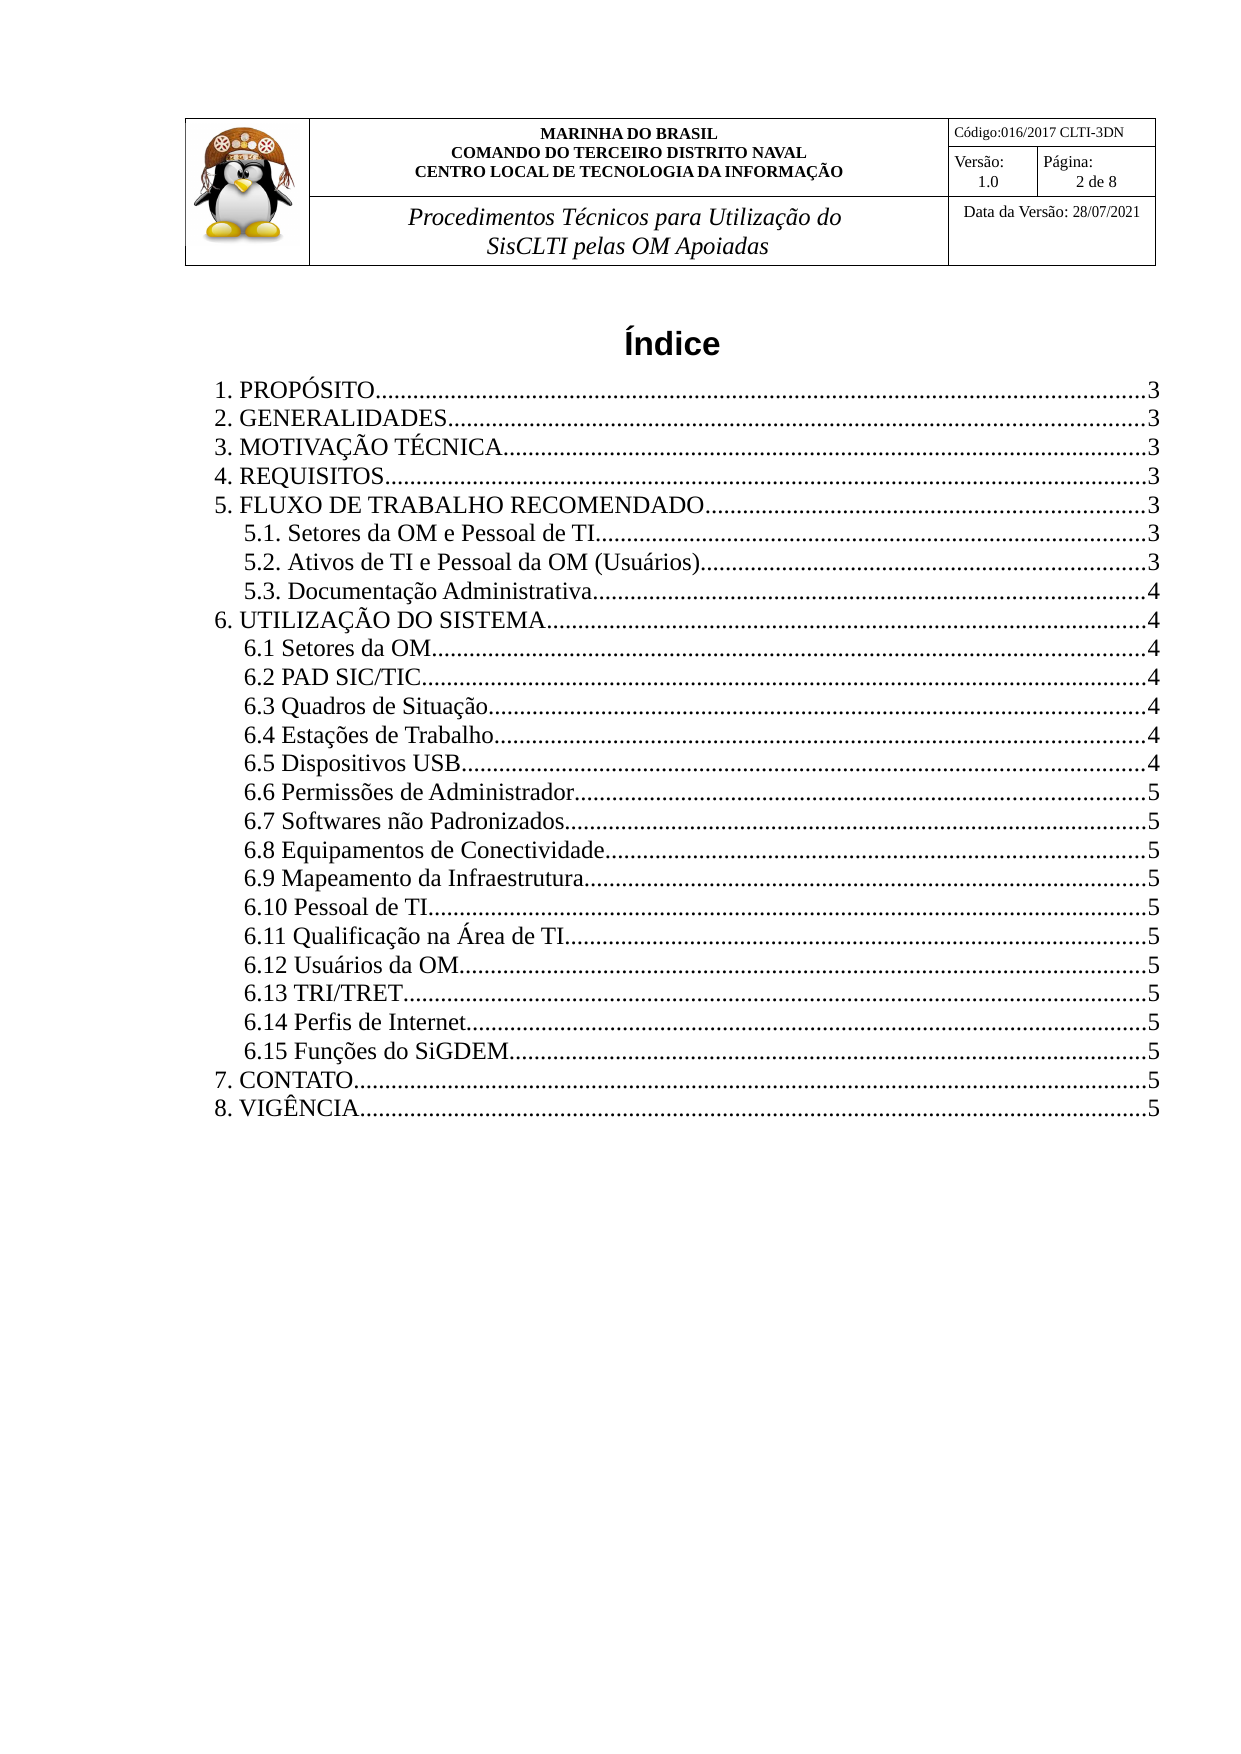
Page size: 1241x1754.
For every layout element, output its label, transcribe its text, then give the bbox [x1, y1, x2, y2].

text 6.2 PAD SIC/TIC 4 [244, 662, 1160, 691]
text 6.3 Quadros de Situação 4 [244, 691, 1160, 720]
text 6.14 Perfis de Internet 5 [244, 1007, 1160, 1036]
text 7. CONTATO 5 [214, 1065, 1160, 1093]
text 6.11 Qualificação na Área de TI 5 [244, 921, 1160, 950]
text 6.9 Mapeamento da Infraestrutura 5 [244, 863, 1160, 892]
subtitle Índice [185, 324, 1160, 362]
text 6.13 TRI/TRET 5 [244, 978, 1160, 1007]
text 6.6 Permissões de Administrador 5 [244, 777, 1160, 806]
text 1. PROPÓSITO 3 [214, 375, 1160, 403]
text 6.12 Usuários da OM 5 [244, 950, 1160, 978]
text 6.1 Setores da OM 4 [244, 633, 1160, 662]
text 2. GENERALIDADES 3 [214, 403, 1160, 432]
text 6.15 Funções do SiGDEM 5 [244, 1036, 1160, 1065]
text 3. MOTIVAÇÃO TÉCNICA 3 [214, 432, 1160, 461]
text 6. UTILIZAÇÃO DO SISTEMA 4 [214, 605, 1160, 633]
text 5.3. Documentação Administrativa 4 [244, 576, 1160, 605]
text 6.8 Equipamentos de Conectividade 5 [244, 835, 1160, 863]
text 5.1. Setores da OM e Pessoal de TI 3 [244, 518, 1160, 547]
picture [185, 123, 301, 246]
text 6.4 Estações de Trabalho 4 [244, 720, 1160, 748]
text 6.7 Softwares não Padronizados 5 [244, 806, 1160, 835]
text 5.2. Ativos de TI e Pessoal da OM (Usuários) 3 [244, 547, 1160, 576]
text 6.5 Dispositivos USB 4 [244, 748, 1160, 777]
text 6.10 Pessoal de TI 5 [244, 892, 1160, 921]
text 4. REQUISITOS 3 [214, 461, 1160, 490]
text 5. FLUXO DE TRABALHO RECOMENDADO 3 [214, 490, 1160, 518]
text 8. VIGÊNCIA 5 [214, 1093, 1160, 1122]
